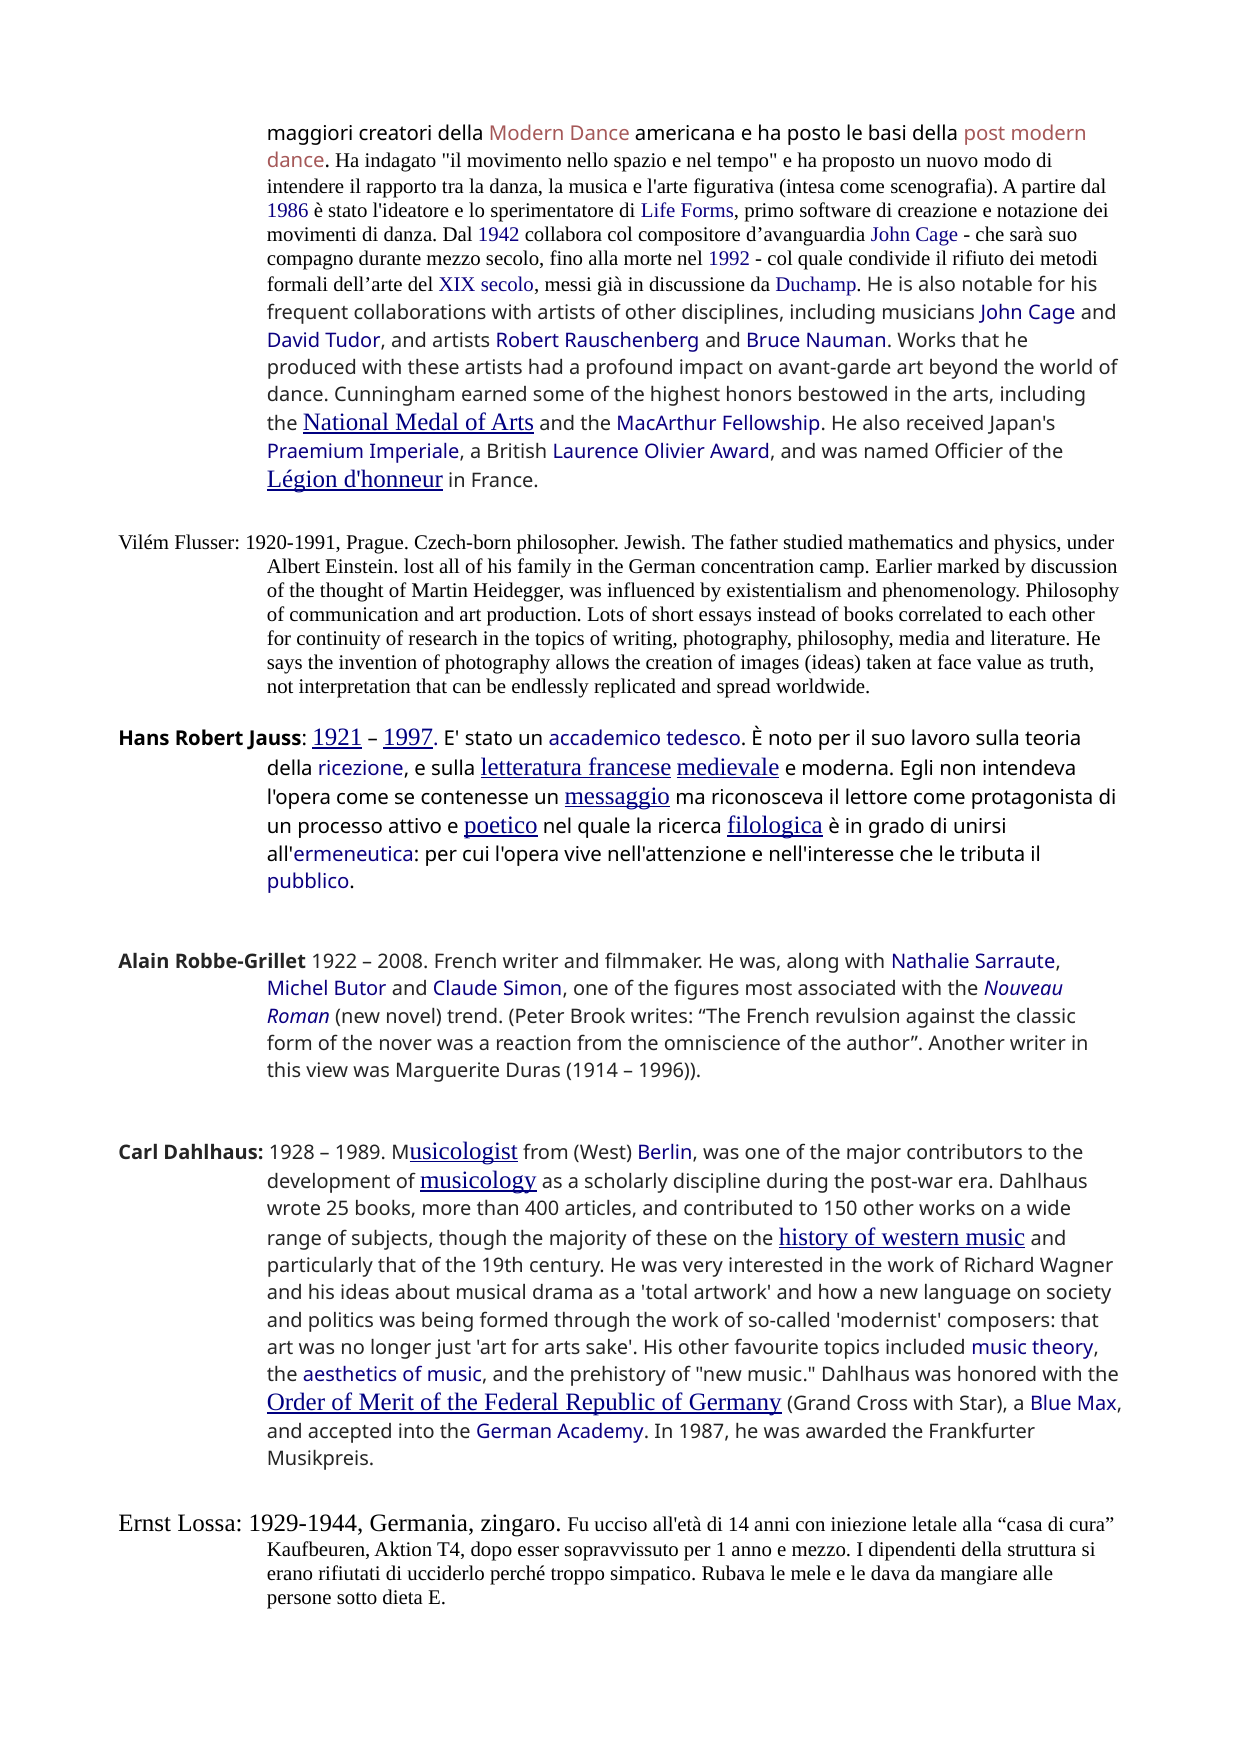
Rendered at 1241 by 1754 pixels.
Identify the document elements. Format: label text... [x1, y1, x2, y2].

text Ernst Lossa: 1929-1944, Germania, zingaro. Fu ucciso all'età di 14 anni con iniezione letale alla “casa di cura” Kaufbeuren, Aktion T4, dopo esser sopravvissuto per 1 anno e mezzo. I dipendenti della struttura si erano rifiutati di ucciderlo perché troppo simpatico. Rubava le mele e le dava da mangiare alle persone sotto dieta E. [118, 1508, 1122, 1609]
text maggiori creatori della Modern Dance americana e ha posto le basi della post modern dance. Ha indagato "il movimento nello spazio e nel tempo" e ha proposto un nuovo modo di intendere il rapporto tra la danza, la musica e l'arte figurativa (intesa come scenografia). A partire dal 1986 è stato l'ideatore e lo sperimentatore di Life Forms, primo software di creazione e notazione dei movimenti di danza. Dal 1942 collabora col compositore d’avanguardia John Cage - che sarà suo compagno durante mezzo secolo, fino alla morte nel 1992 - col quale condivide il rifiuto dei metodi formali dell’arte del XIX secolo, messi già in discussione da Duchamp. He is also notable for his frequent collaborations with artists of other disciplines, including musicians John Cage and David Tudor, and artists Robert Rauschenberg and Bruce Nauman. Works that he produced with these artists had a profound impact on avant-garde art beyond the world of dance. Cunningham earned some of the highest honors bestowed in the arts, including the National Medal of Arts and the MacArthur Fellowship. He also received Japan's Praemium Imperiale, a British Laurence Olivier Award, and was named Officier of the Légion d'honneur in France. [118, 118, 1122, 493]
text Vilém Flusser: 1920-1991, Prague. Czech-born philosopher. Jewish. The father studied mathematics and physics, under Albert Einstein. lost all of his family in the German concentration camp. Earlier marked by discussion of the thought of Martin Heidegger, was influenced by existentialism and phenomenology. Philosophy of communication and art production. Lots of short essays instead of books correlated to each other for continuity of research in the topics of writing, photography, philosophy, media and literature. He says the invention of photography allows the creation of images (ideas) taken at face value as truth, not interpretation that can be endlessly replicated and spread worldwide. [118, 530, 1122, 698]
text Alain Robbe-Grillet 1922 – 2008. French writer and filmmaker. He was, along with Nathalie Sarraute, Michel Butor and Claude Simon, one of the figures most associated with the Nouveau Roman (new novel) trend. (Peter Brook writes: “The French revulsion against the classic form of the nover was a reaction from the omniscience of the author”. Another writer in this view was Marguerite Duras (1914 – 1996)). [118, 947, 1122, 1084]
text Hans Robert Jauss: 1921 – 1997. E' stato un accademico tedesco. È noto per il suo lavoro sulla teoria della ricezione, e sulla letteratura francese medievale e moderna. Egli non intendeva l'opera come se contenesse un messaggio ma riconosceva il lettore come protagonista di un processo attivo e poetico nel quale la ricerca filologica è in grado di unirsi all'ermeneutica: per cui l'opera vive nell'attenzione e nell'interesse che le tributa il pubblico. [118, 722, 1122, 895]
text Carl Dahlhaus: 1928 – 1989. Musicologist from (West) Berlin, was one of the major contributors to the development of musicology as a scholarly discipline during the post-war era. Dahlhaus wrote 25 books, more than 400 articles, and contributed to 150 other works on a wide range of subjects, though the majority of these on the history of western music and particularly that of the 19th century. He was very interested in the work of Richard Wagner and his ideas about musical drama as a 'total artwork' and how a new language on society and politics was being formed through the work of so-called 'modernist' composers: that art was no longer just 'art for arts sake'. His other favourite topics included music theory, the aesthetics of music, and the prehistory of "new music." Dahlhaus was honored with the Order of Merit of the Federal Republic of Germany (Grand Cross with Star), a Blue Max, and accepted into the German Academy. In 1987, he was awarded the Frankfurter Musikpreis. [118, 1136, 1122, 1471]
